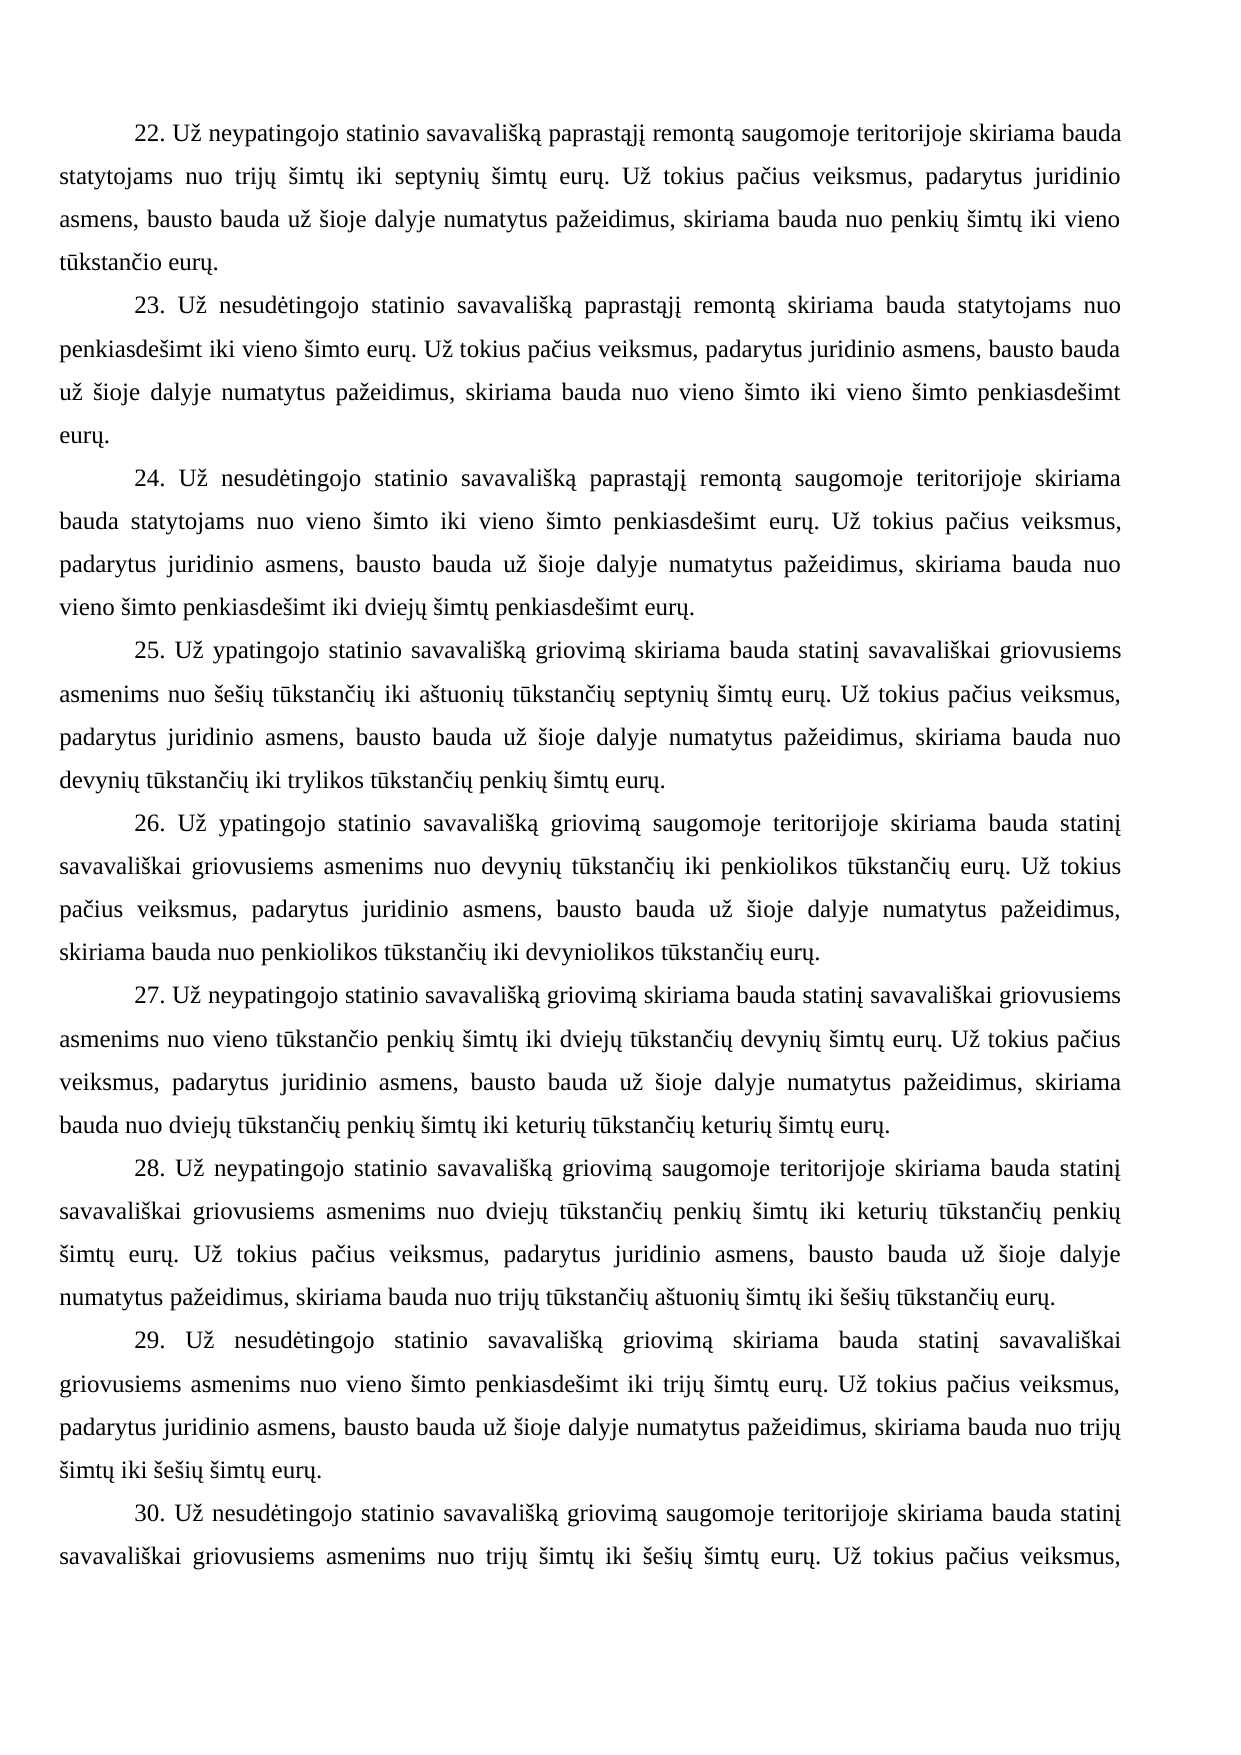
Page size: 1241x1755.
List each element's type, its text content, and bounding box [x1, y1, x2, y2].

text 27. Už neypatingojo statinio savavališką griovimą skiriama bauda statinį savavališkai griovusiems asmenims nuo vieno tūkstančio penkių šimtų iki dviejų tūkstančių devynių šimtų eurų. Už tokius pačius veiksmus, padarytus juridinio asmens, bausto bauda už šioje dalyje numatytus pažeidimus, skiriama bauda nuo dviejų tūkstančių penkių šimtų iki keturių tūkstančių keturių šimtų eurų. [59, 981, 1122, 1139]
text 25. Už ypatingojo statinio savavališką griovimą skiriama bauda statinį savavališkai griovusiems asmenims nuo šešių tūkstančių iki aštuonių tūkstančių septynių šimtų eurų. Už tokius pačius veiksmus, padarytus juridinio asmens, bausto bauda už šioje dalyje numatytus pažeidimus, skiriama bauda nuo devynių tūkstančių iki trylikos tūkstančių penkių šimtų eurų. [59, 636, 1122, 794]
text 28. Už neypatingojo statinio savavališką griovimą saugomoje teritorijoje skiriama bauda statinį savavališkai griovusiems asmenims nuo dviejų tūkstančių penkių šimtų iki keturių tūkstančių penkių šimtų eurų. Už tokius pačius veiksmus, padarytus juridinio asmens, bausto bauda už šioje dalyje numatytus pažeidimus, skiriama bauda nuo trijų tūkstančių aštuonių šimtų iki šešių tūkstančių eurų. [59, 1153, 1122, 1311]
text 24. Už nesudėtingojo statinio savavališką paprastąjį remontą saugomoje teritorijoje skiriama bauda statytojams nuo vieno šimto iki vieno šimto penkiasdešimt eurų. Už tokius pačius veiksmus, padarytus juridinio asmens, bausto bauda už šioje dalyje numatytus pažeidimus, skiriama bauda nuo vieno šimto penkiasdešimt iki dviejų šimtų penkiasdešimt eurų. [59, 463, 1122, 621]
text 29. Už nesudėtingojo statinio savavališką griovimą skiriama bauda statinį savavališkai griovusiems asmenims nuo vieno šimto penkiasdešimt iki trijų šimtų eurų. Už tokius pačius veiksmus, padarytus juridinio asmens, bausto bauda už šioje dalyje numatytus pažeidimus, skiriama bauda nuo trijų šimtų iki šešių šimtų eurų. [59, 1326, 1122, 1484]
text 26. Už ypatingojo statinio savavališką griovimą saugomoje teritorijoje skiriama bauda statinį savavališkai griovusiems asmenims nuo devynių tūkstančių iki penkiolikos tūkstančių eurų. Už tokius pačius veiksmus, padarytus juridinio asmens, bausto bauda už šioje dalyje numatytus pažeidimus, skiriama bauda nuo penkiolikos tūkstančių iki devyniolikos tūkstančių eurų. [59, 808, 1122, 966]
text 30. Už nesudėtingojo statinio savavališką griovimą saugomoje teritorijoje skiriama bauda statinį savavališkai griovusiems asmenims nuo trijų šimtų iki šešių šimtų eurų. Už tokius pačius veiksmus, [59, 1498, 1122, 1570]
text 22. Už neypatingojo statinio savavališką paprastąjį remontą saugomoje teritorijoje skiriama bauda statytojams nuo trijų šimtų iki septynių šimtų eurų. Už tokius pačius veiksmus, padarytus juridinio asmens, bausto bauda už šioje dalyje numatytus pažeidimus, skiriama bauda nuo penkių šimtų iki vieno tūkstančio eurų. [59, 118, 1122, 276]
text 23. Už nesudėtingojo statinio savavališką paprastąjį remontą skiriama bauda statytojams nuo penkiasdešimt iki vieno šimto eurų. Už tokius pačius veiksmus, padarytus juridinio asmens, bausto bauda už šioje dalyje numatytus pažeidimus, skiriama bauda nuo vieno šimto iki vieno šimto penkiasdešimt eurų. [59, 291, 1122, 449]
